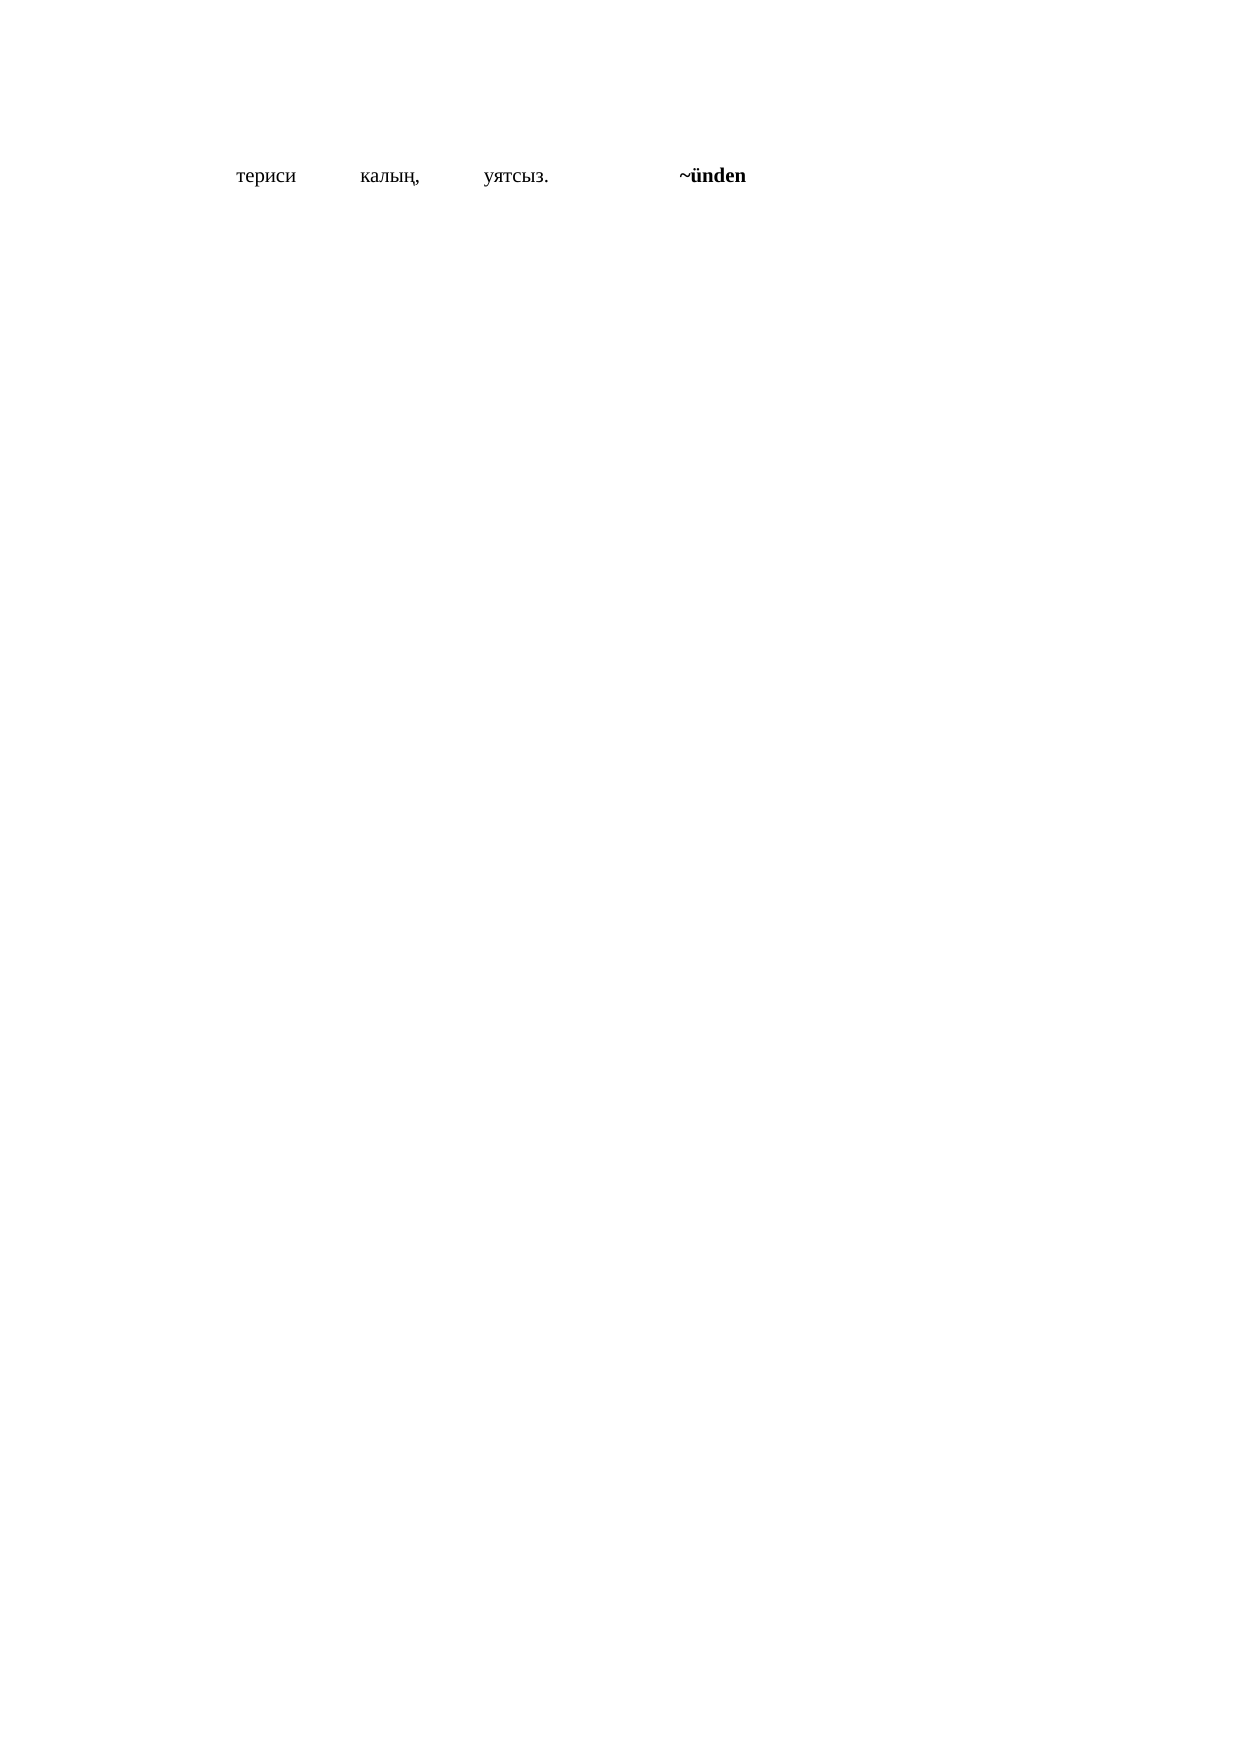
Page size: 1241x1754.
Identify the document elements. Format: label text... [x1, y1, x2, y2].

text териси калың, уятсыз. [236, 164, 549, 187]
text ~ünden [679, 164, 1005, 187]
